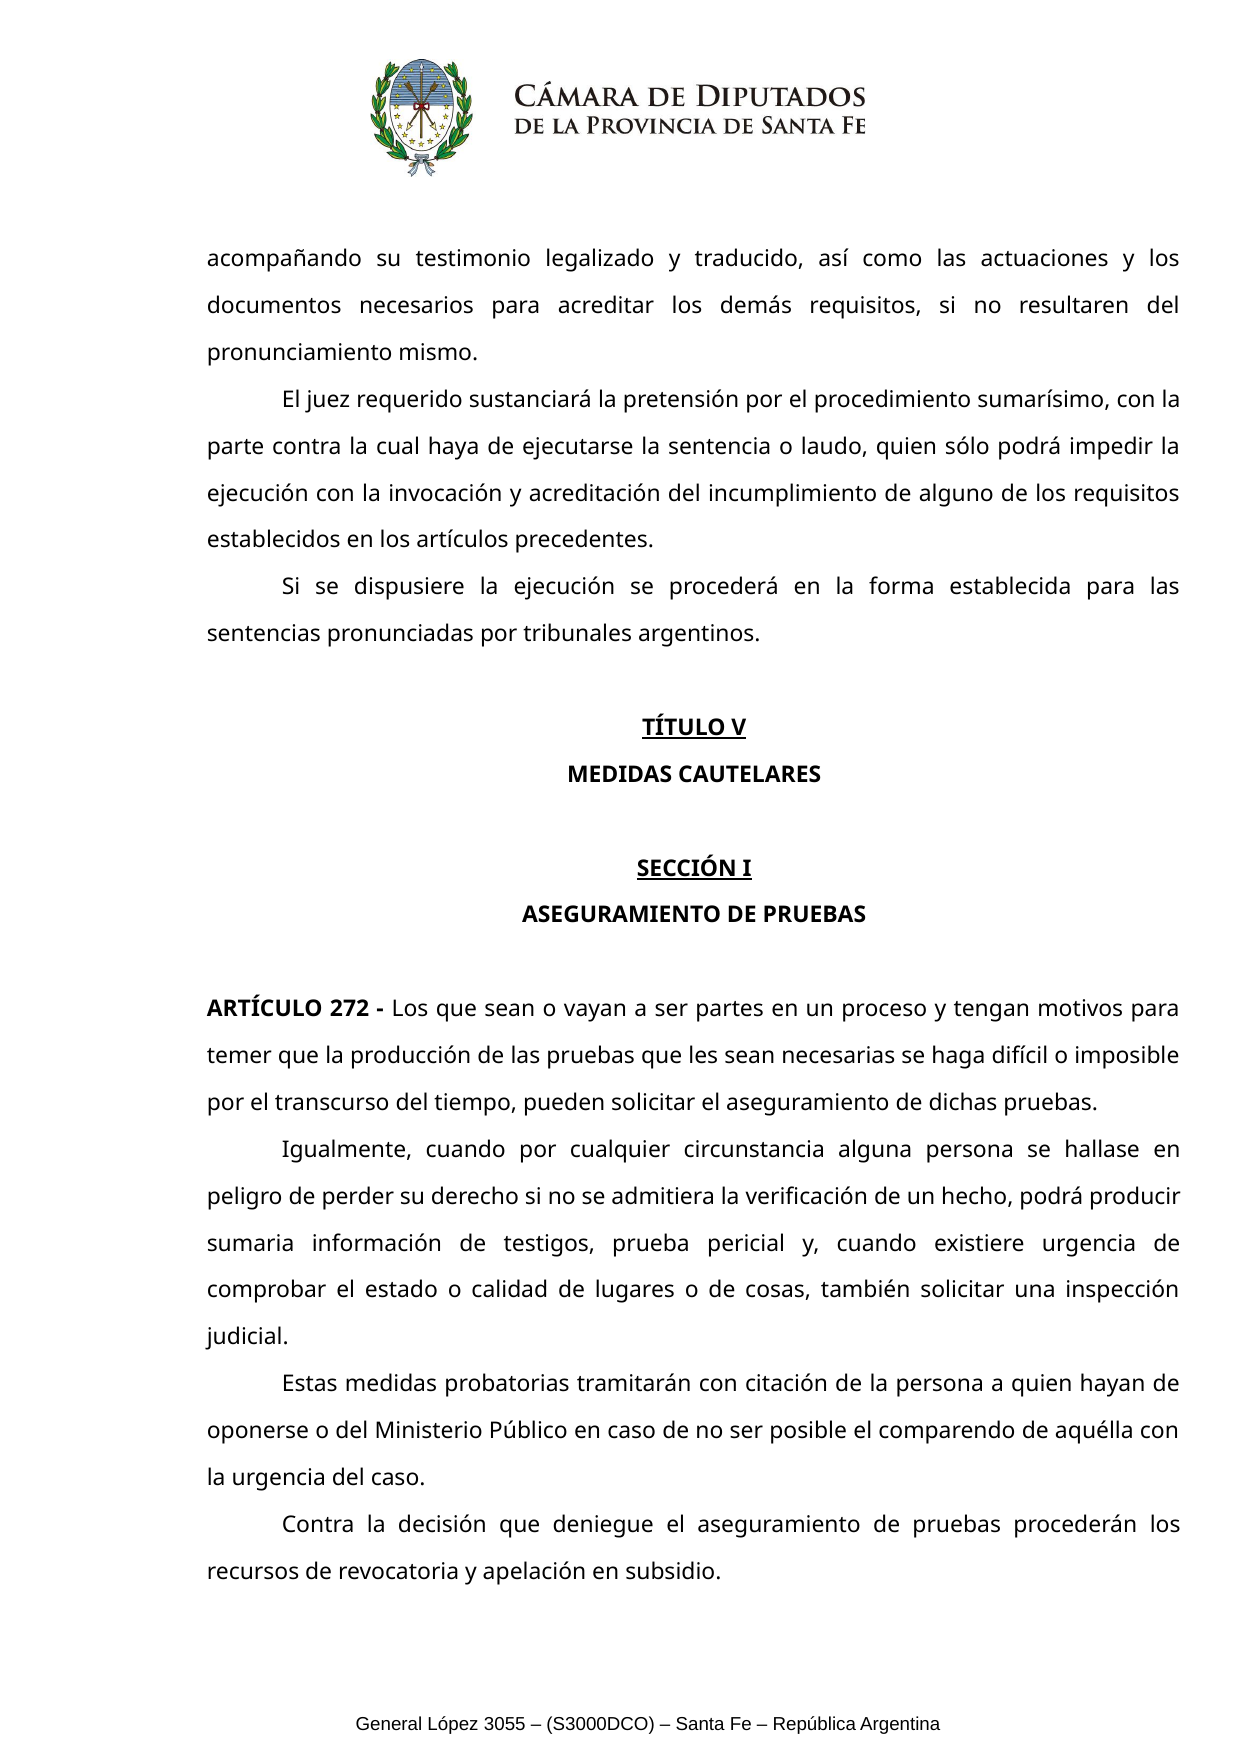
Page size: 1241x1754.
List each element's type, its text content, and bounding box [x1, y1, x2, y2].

text TÍTULO V MEDIDAS CAUTELARES [207, 711, 1181, 789]
text El juez requerido sustanciará la pretensión por el procedimiento sumarísimo, con la parte contra la cual haya de ejecutarse la sentencia o laudo, quien sólo podrá impedir la ejecución con la invocación y acreditación del incumplimiento de alguno de los requisitos establecidos en los artículos precedentes. [207, 383, 1181, 555]
text acompañando su testimonio legalizado y traducido, así como las actuaciones y los documentos necesarios para acreditar los demás requisitos, si no resultaren del pronunciamiento mismo. [207, 242, 1181, 367]
text Estas medidas probatorias tramitarán con citación de la persona a quien hayan de oponerse o del Ministerio Público en caso de no ser posible el comparendo de aquélla con la urgencia del caso. [207, 1367, 1181, 1492]
text Si se dispusiere la ejecución se procederá en la forma establecida para las sentencias pronunciadas por tribunales argentinos. [207, 570, 1181, 648]
text ARTÍCULO 272 - Los que sean o vayan a ser partes en un proceso y tengan motivos para temer que la producción de las pruebas que les sean necesarias se haga difícil o imposible por el transcurso del tiempo, pueden solicitar el aseguramiento de dichas pruebas. [207, 992, 1181, 1117]
text Contra la decisión que deniegue el aseguramiento de pruebas procederán los recursos de revocatoria y apelación en subsidio. [207, 1508, 1181, 1586]
text SECCIÓN I ASEGURAMIENTO DE PRUEBAS [207, 852, 1181, 930]
text Igualmente, cuando por cualquier circunstancia alguna persona se hallase en peligro de perder su derecho si no se admitiera la verificación de un hecho, podrá producir sumaria información de testigos, prueba pericial y, cuando existiere urgencia de comprobar el estado o calidad de lugares o de cosas, también solicitar una inspección judicial. [207, 1133, 1181, 1352]
picture [370, 59, 866, 181]
